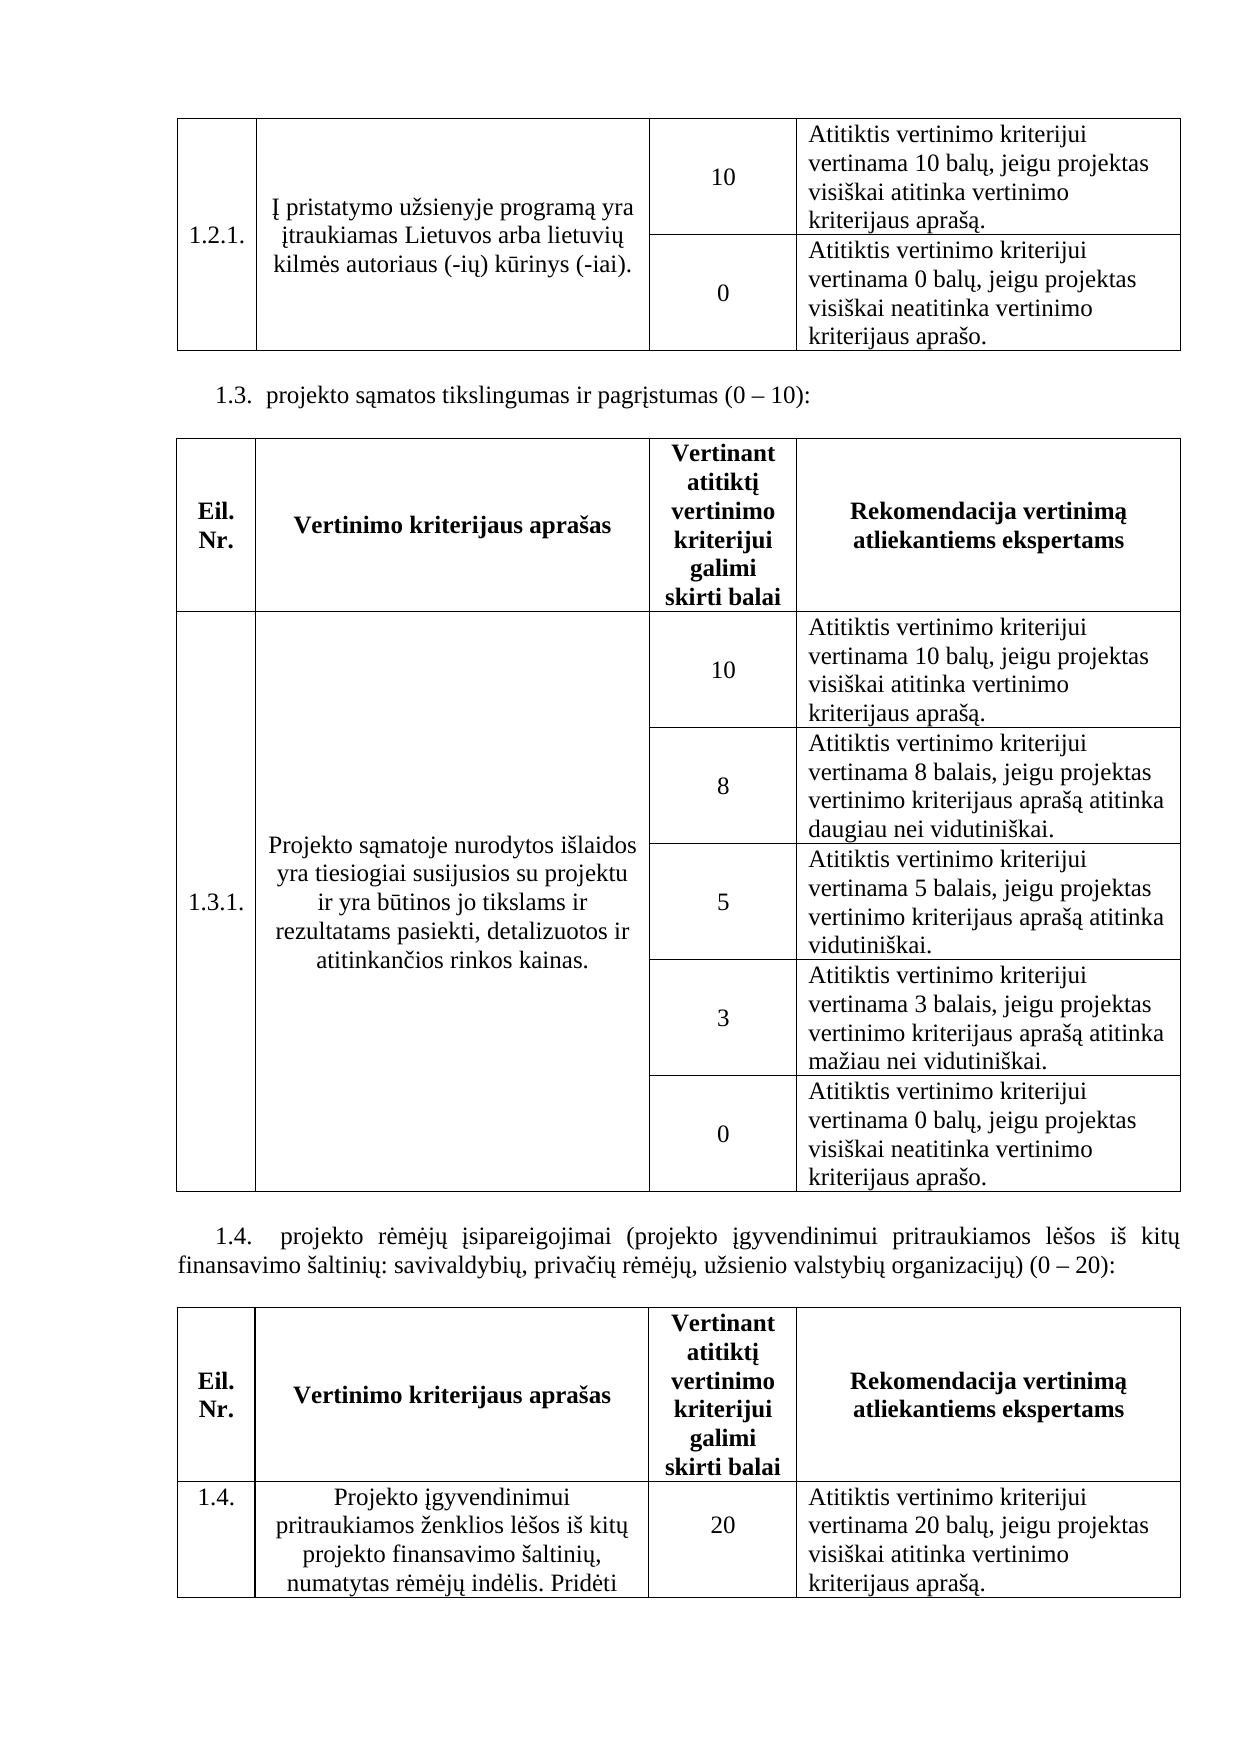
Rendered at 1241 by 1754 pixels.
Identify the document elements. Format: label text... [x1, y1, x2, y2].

table_cell Atitiktis vertinimo kriterijui vertinama 20 balų, jeigu projektas visiškai atitinka vertinimo kriterijaus aprašą. [797, 1482, 1180, 1597]
table_cell 1.2.1. [178, 119, 256, 350]
table_cell Projekto įgyvendinimui pritraukiamos ženklios lėšos iš kitų projekto finansavimo šaltinių, numatytas rėmėjų indėlis. Pridėti [256, 1482, 648, 1597]
table_cell Atitiktis vertinimo kriterijui vertinama 0 balų, jeigu projektas visiškai neatitinka vertinimo kriterijaus aprašo. [797, 235, 1180, 350]
table_cell 0 [650, 1076, 796, 1191]
table_header Vertinimo kriterijaus aprašas [256, 439, 649, 611]
table_cell 8 [650, 728, 796, 843]
table_cell Projekto sąmatoje nurodytos išlaidos yra tiesiogiai susijusios su projektu ir yra būtinos jo tikslams ir rezultatams pasiekti, detalizuotos ir atitinkančios rinkos kainas. [256, 612, 649, 1191]
table_cell 20 [649, 1482, 796, 1597]
table_cell 10 [650, 612, 796, 727]
table_header Vertinant atitiktį vertinimo kriterijui galimi skirti balai [650, 439, 796, 611]
table_cell 5 [650, 844, 796, 959]
text 1.4. projekto rėmėjų įsipareigojimai (projekto įgyvendinimui pritraukiamos lėšos iš kitų finansavimo šaltinių: savivaldybių, privačių rėmėjų, užsienio valstybių organizacijų) (0 – 20): [177, 1221, 1181, 1278]
table_cell 3 [650, 960, 796, 1075]
table_cell Atitiktis vertinimo kriterijui vertinama 0 balų, jeigu projektas visiškai neatitinka vertinimo kriterijaus aprašo. [797, 1076, 1180, 1191]
table_cell 1.4. [178, 1482, 254, 1597]
table_cell Atitiktis vertinimo kriterijui vertinama 3 balais, jeigu projektas vertinimo kriterijaus aprašą atitinka mažiau nei vidutiniškai. [797, 960, 1180, 1075]
table_header Vertinimo kriterijaus aprašas [256, 1308, 648, 1481]
table_cell Atitiktis vertinimo kriterijui vertinama 10 balų, jeigu projektas visiškai atitinka vertinimo kriterijaus aprašą. [797, 119, 1180, 234]
text 1.3. projekto sąmatos tikslingumas ir pagrįstumas (0 – 10): [215, 380, 1181, 409]
table_cell 1.3.1. [177, 612, 255, 1191]
table_header Eil. Nr. [178, 1308, 254, 1481]
table_cell Atitiktis vertinimo kriterijui vertinama 10 balų, jeigu projektas visiškai atitinka vertinimo kriterijaus aprašą. [797, 612, 1180, 727]
table_header Rekomendacija vertinimą atliekantiems ekspertams [797, 439, 1180, 611]
table_cell Į pristatymo užsienyje programą yra įtraukiamas Lietuvos arba lietuvių kilmės autoriaus (-ių) kūrinys (-iai). [257, 119, 649, 350]
table_cell Atitiktis vertinimo kriterijui vertinama 5 balais, jeigu projektas vertinimo kriterijaus aprašą atitinka vidutiniškai. [797, 844, 1180, 959]
table_header Vertinant atitiktį vertinimo kriterijui galimi skirti balai [649, 1308, 796, 1481]
table_cell 10 [650, 119, 796, 234]
table_header Eil. Nr. [177, 439, 255, 611]
table_cell 0 [650, 235, 796, 350]
table_cell Atitiktis vertinimo kriterijui vertinama 8 balais, jeigu projektas vertinimo kriterijaus aprašą atitinka daugiau nei vidutiniškai. [797, 728, 1180, 843]
table_header Rekomendacija vertinimą atliekantiems ekspertams [797, 1308, 1180, 1481]
